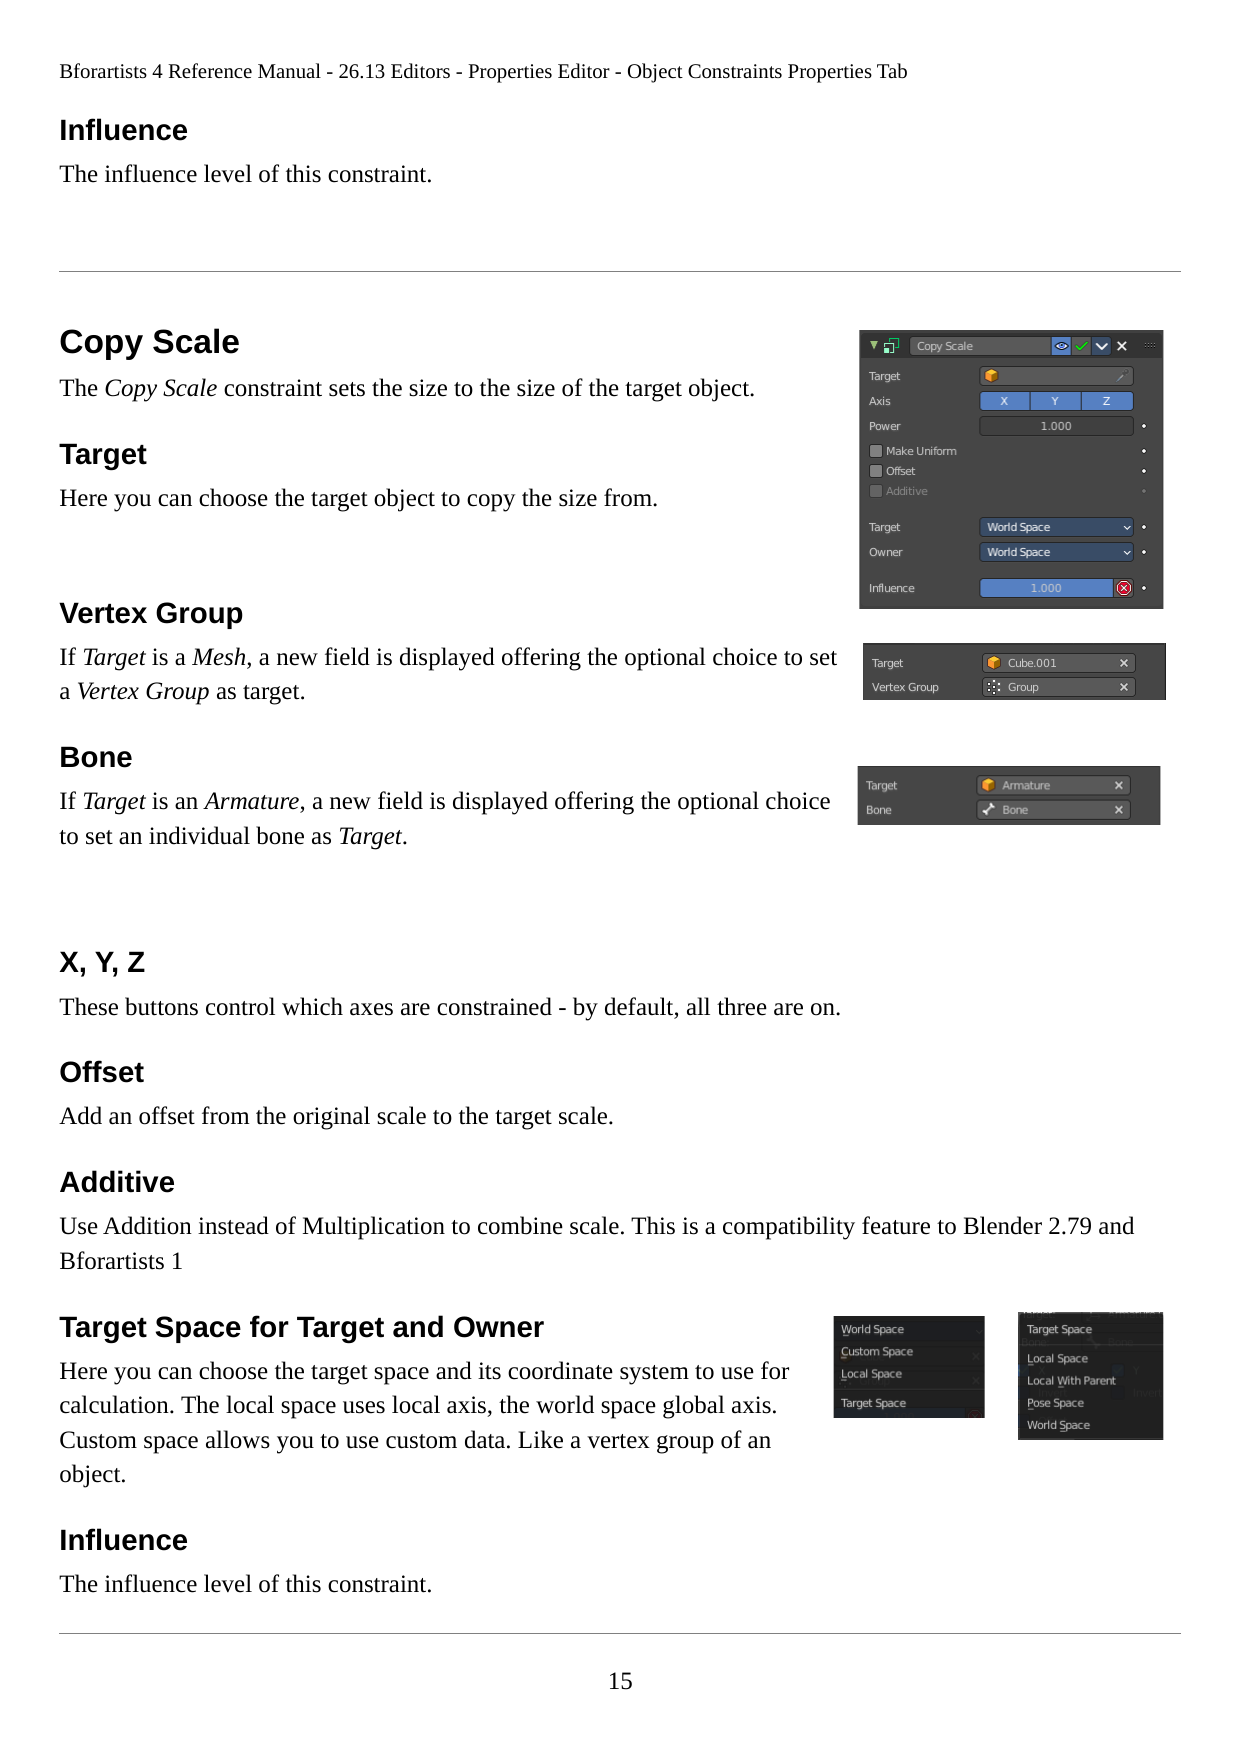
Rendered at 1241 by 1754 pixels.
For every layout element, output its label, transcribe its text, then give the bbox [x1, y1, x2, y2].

picture [833, 1316, 985, 1418]
subtitle Copy Scale [59, 322, 1181, 361]
subtitle Target [59, 437, 859, 471]
subtitle X, Y, Z [59, 945, 1181, 979]
picture [857, 766, 1161, 825]
subtitle Vertex Group [59, 596, 1181, 629]
picture [1018, 1312, 1164, 1440]
text If Target is a Mesh, a new field is displayed offering the optional choice to set a Vertex Group as target. [59, 642, 1181, 705]
subtitle Additive [59, 1165, 1181, 1199]
text These buttons control which axes are constrained - by default, all three are on. [59, 992, 1181, 1020]
text The Copy Scale constraint sets the size to the size of the target object. [59, 373, 859, 402]
text Here you can choose the target object to copy the size from. [59, 483, 859, 512]
subtitle Influence [59, 113, 1181, 146]
subtitle Target Space for Target and Owner [59, 1309, 1181, 1343]
text Add an offset from the original scale to the target scale. [59, 1101, 1181, 1130]
text Use Addition instead of Multiplication to combine scale. This is a compatibility feature to Blender 2.79 and Bforartists 1 [59, 1211, 1181, 1274]
picture [859, 330, 1164, 609]
subtitle Offset [59, 1055, 1181, 1089]
subtitle Influence [59, 1523, 1181, 1557]
text The influence level of this constraint. [59, 159, 1181, 188]
subtitle Bone [59, 740, 1181, 774]
text Here you can choose the target space and its coordinate system to use for calculation. The local space uses local axis, the world space global axis. Custom space allows you to use custom data. Like a vertex group of an object. [59, 1356, 1181, 1488]
text If Target is an Armature, a new field is displayed offering the optional choice to set an individual bone as Target. [59, 786, 1181, 849]
picture [863, 643, 1166, 700]
text The influence level of this constraint. [59, 1569, 1181, 1598]
subtitle [1164, 437, 1181, 471]
